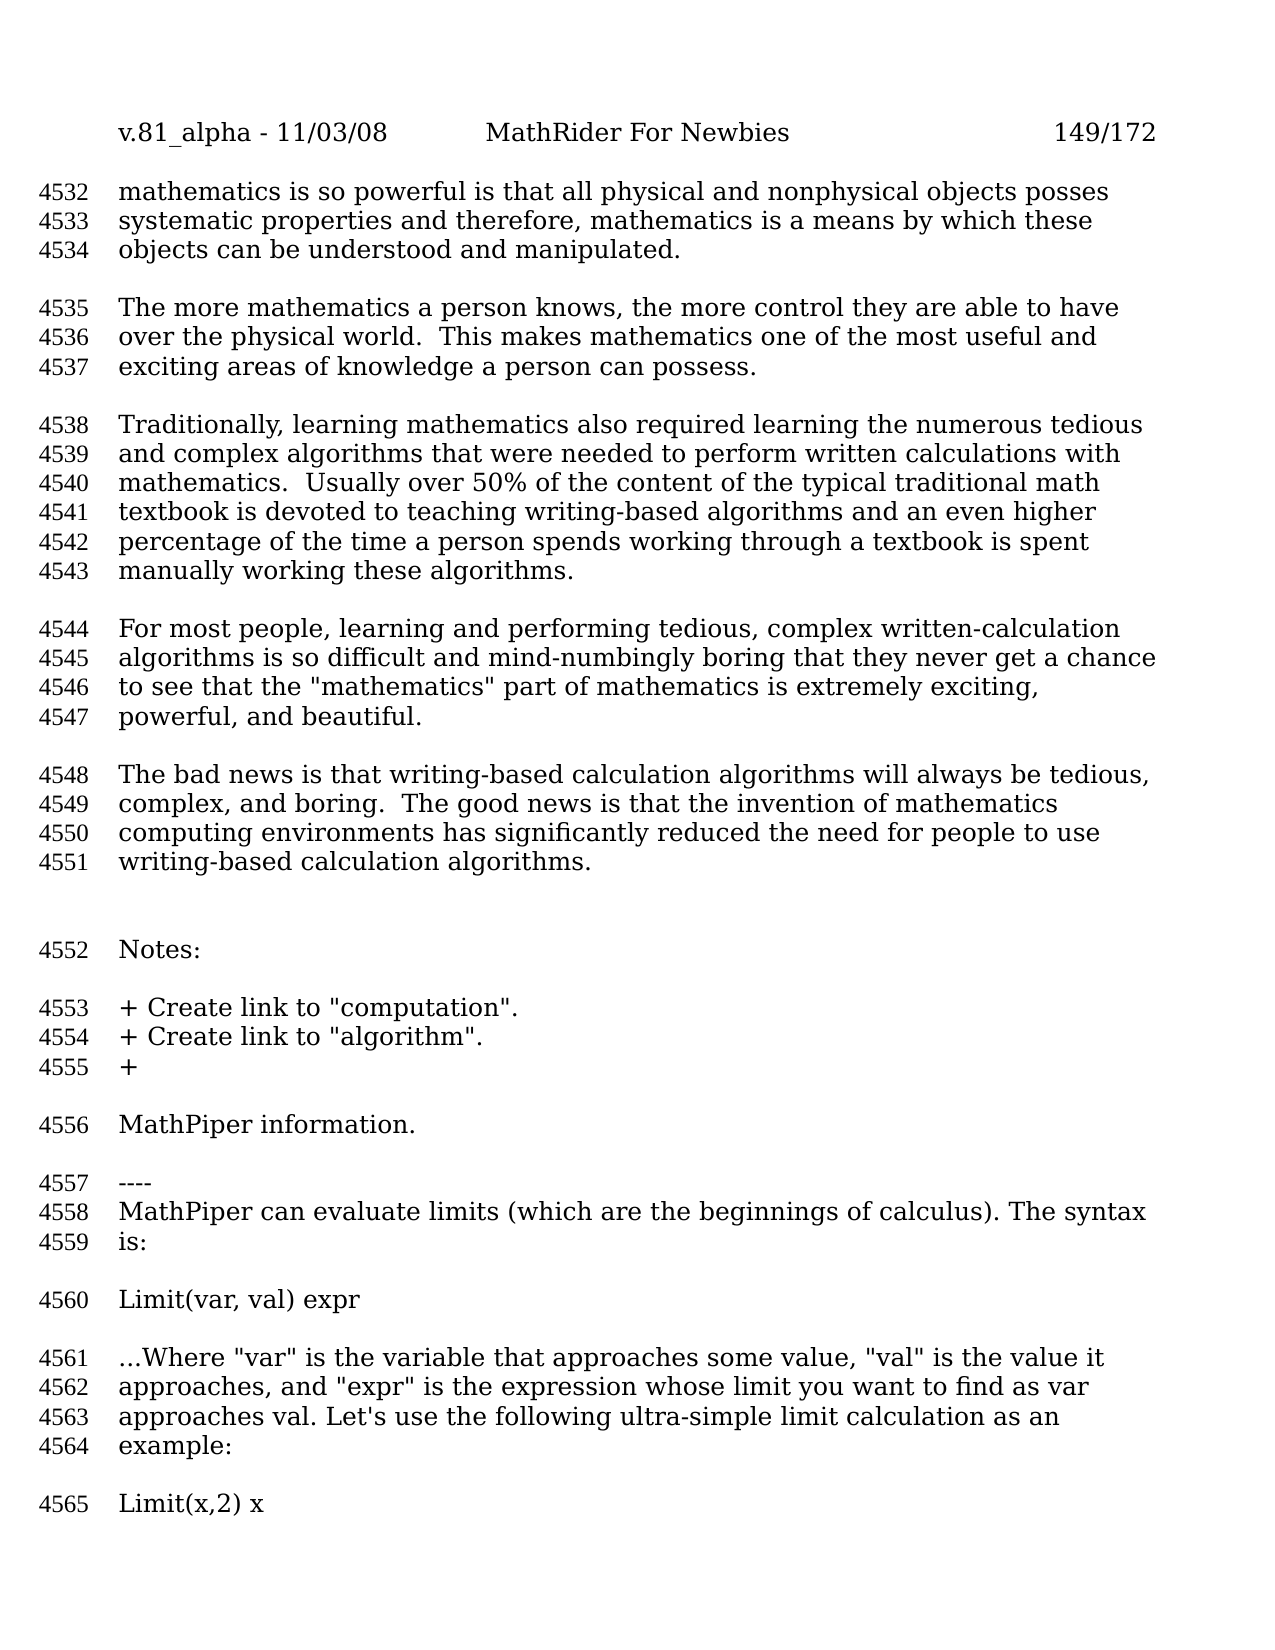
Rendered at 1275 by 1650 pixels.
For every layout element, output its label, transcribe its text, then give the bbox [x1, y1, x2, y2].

text The bad news is that writing-based calculation algorithms will always be tedious, complex, and boring. The good news is that the invention of mathematics computing environments has significantly reduced the need for people to use writing-based calculation algorithms. [118, 760, 1157, 877]
text Traditionally, learning mathematics also required learning the numerous tedious and complex algorithms that were needed to perform written calculations with mathematics. Usually over 50% of the content of the typical traditional math textbook is devoted to teaching writing-based algorithms and an even higher percentage of the time a person spends working through a textbook is spent manually working these algorithms. [118, 410, 1157, 585]
text Notes: [118, 935, 1157, 964]
text + Create link to "algorithm". [118, 1023, 1157, 1052]
text mathematics is so powerful is that all physical and nonphysical objects posses systematic properties and therefore, mathematics is a means by which these objects can be understood and manipulated. [118, 177, 1157, 264]
text MathPiper can evaluate limits (which are the beginnings of calculus). The syntax is: [118, 1198, 1157, 1256]
text + Create link to "computation". [118, 993, 1157, 1023]
text ...Where "var" is the variable that approaches some value, "val" is the value it approaches, and "expr" is the expression whose limit you want to find as var approaches val. Let's use the following ultra-simple limit calculation as an example: [118, 1343, 1157, 1460]
text The more mathematics a person knows, the more control they are able to have over the physical world. This makes mathematics one of the most useful and exciting areas of knowledge a person can possess. [118, 293, 1157, 381]
text ---- [118, 1168, 1157, 1198]
text + [118, 1052, 1157, 1081]
text MathPiper information. [118, 1110, 1157, 1139]
text For most people, learning and performing tedious, complex written-calculation algorithms is so difficult and mind-numbingly boring that they never get a chance to see that the "mathematics" part of mathematics is extremely exciting, powerful, and beautiful. [118, 614, 1157, 731]
text Limit(var, val) expr [118, 1285, 1157, 1314]
text Limit(x,2) x [118, 1489, 1157, 1518]
